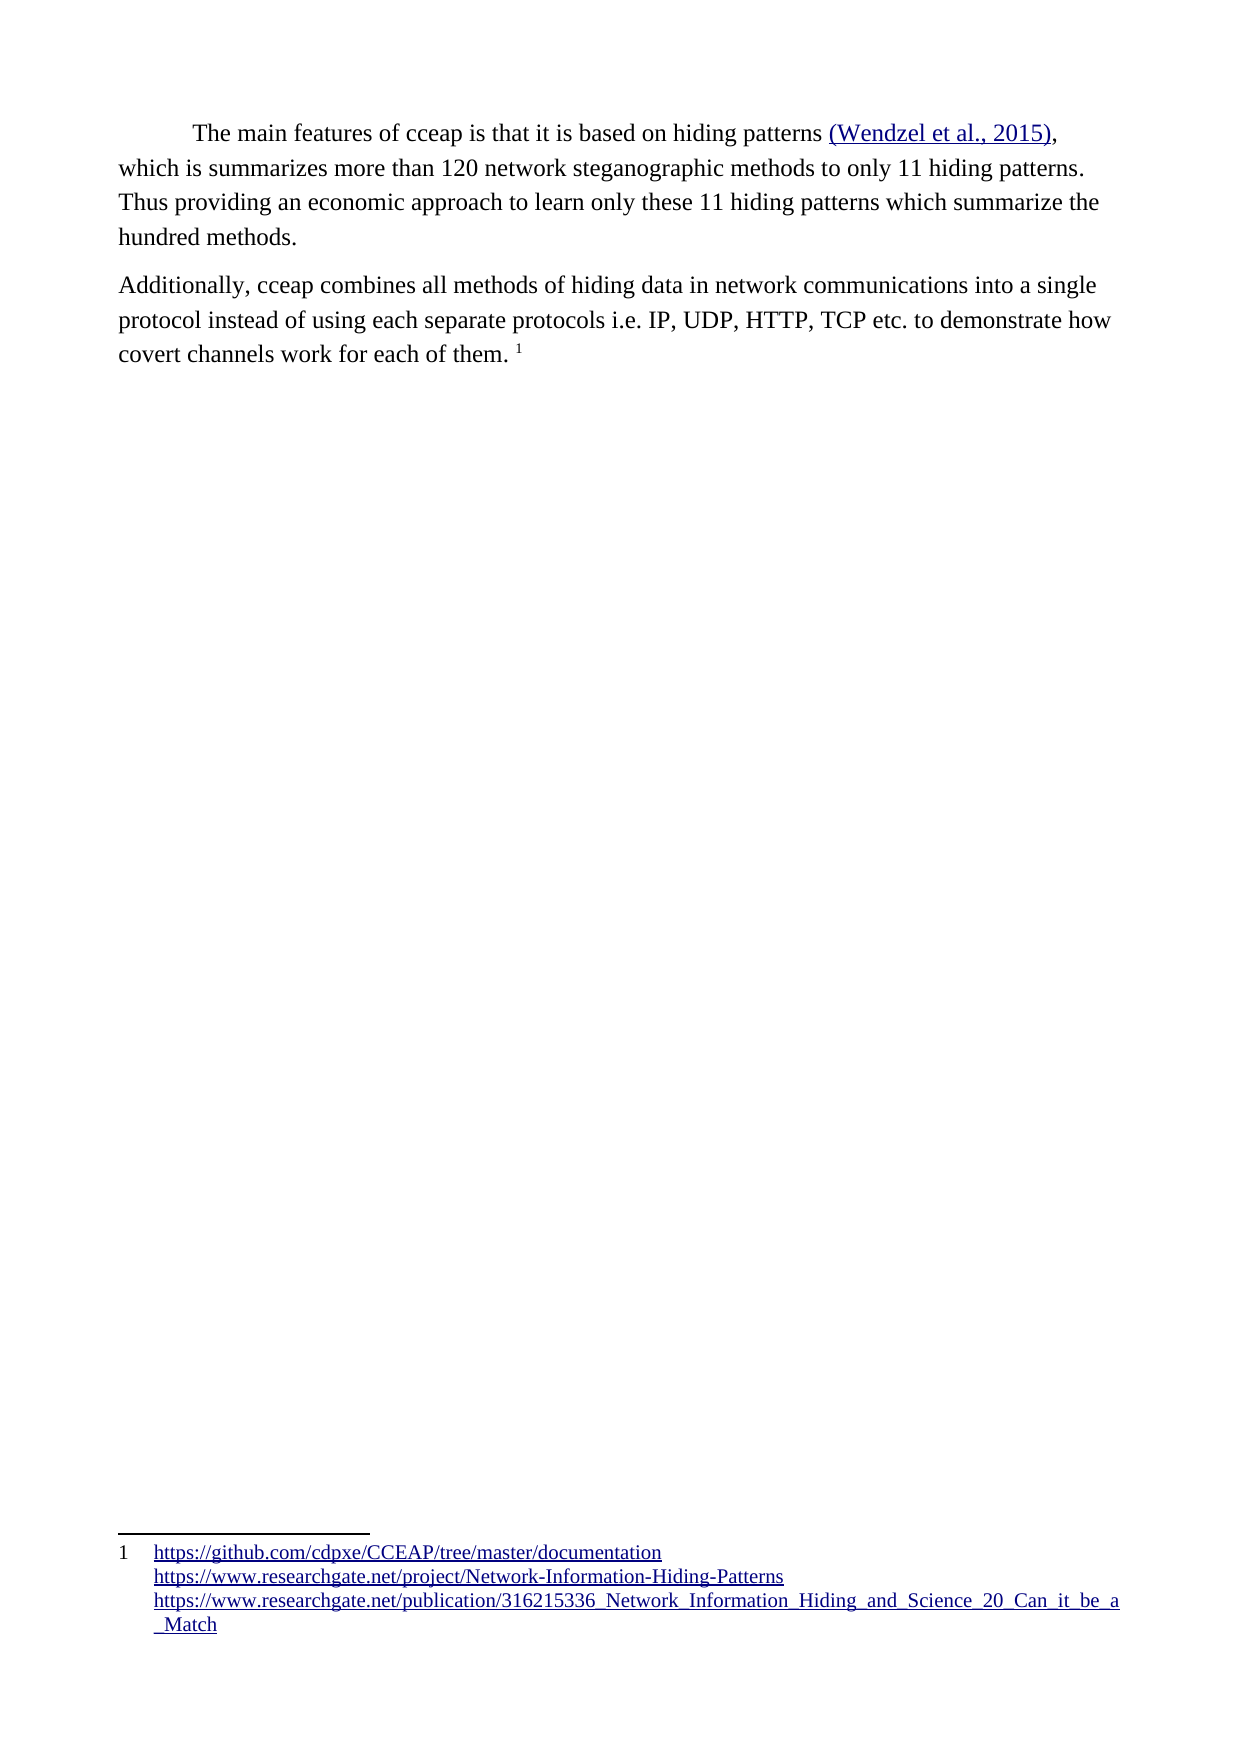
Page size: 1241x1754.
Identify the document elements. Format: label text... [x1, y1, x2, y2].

text The main features of cceap is that it is based on hiding patterns (Wendzel et al., 2015), which is summarizes more than 120 network steganographic methods to only 11 hiding patterns. Thus providing an economic approach to learn only these 11 hiding patterns which summarize the hundred methods. [118, 118, 1122, 250]
text Additionally, cceap combines all methods of hiding data in network communications into a single protocol instead of using each separate protocols i.e. IP, UDP, HTTP, TCP etc. to demonstrate how covert channels work for each of them. [118, 271, 1122, 368]
text https://github.com/cdpxe/CCEAP/tree/master/documentation https://www.researchgate.net/project/Network-Information-Hiding-Patterns https://www.researchgate.net/publication/316215336_Network_Information_Hiding_and_Science_20_Can_it_be_a_Match [118, 1539, 1122, 1636]
